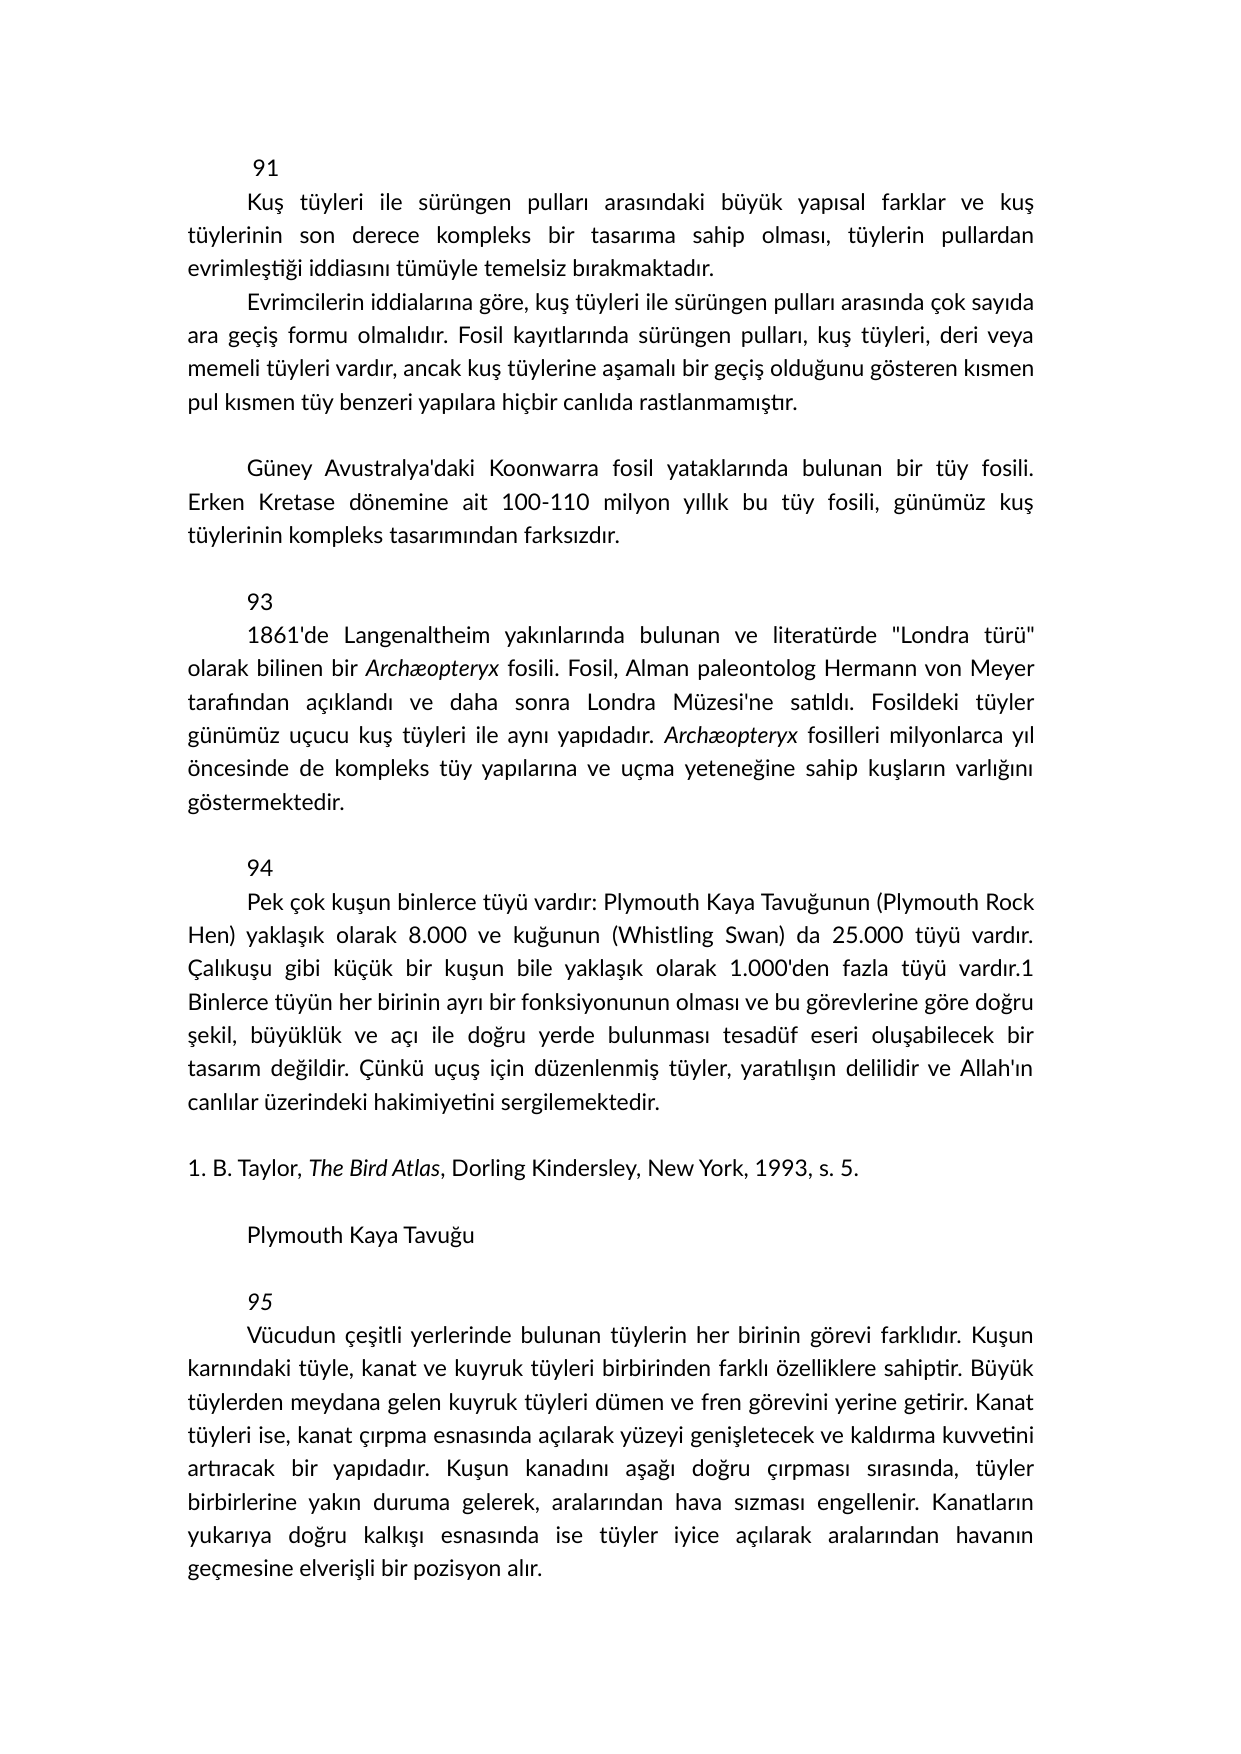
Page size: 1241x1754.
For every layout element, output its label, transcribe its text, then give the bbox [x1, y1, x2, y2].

text 1861'de Langenaltheim yakınlarında bulunan ve literatürde "Londra türü" olarak bilinen bir Archæopteryx fosili. Fosil, Alman paleontolog Hermann von Meyer tarafından açıklandı ve daha sonra Londra Müzesi'ne satıldı. Fosildeki tüyler günümüz uçucu kuş tüyleri ile aynı yapıdadır. Archæopteryx fosilleri milyonlarca yıl öncesinde de kompleks tüy yapılarına ve uçma yeteneğine sahip kuşların varlığını göstermektedir. [187, 617, 1035, 817]
text Evrimcilerin iddialarına göre, kuş tüyleri ile sürüngen pulları arasında çok sayıda ara geçiş formu olmalıdır. Fosil kayıtlarında sürüngen pulları, kuş tüyleri, deri veya memeli tüyleri vardır, ancak kuş tüylerine aşamalı bir geçiş olduğunu gösteren kısmen pul kısmen tüy benzeri yapılara hiçbir canlıda rastlanmamıştır. [187, 283, 1035, 417]
text Güney Avustralya'daki Koonwarra fosil yataklarında bulunan bir tüy fosili. Erken Kretase dönemine ait 100-110 milyon yıllık bu tüy fosili, günümüz kuş tüylerinin kompleks tasarımından farksızdır. [187, 450, 1035, 550]
text 95 [187, 1283, 1035, 1317]
text 94 [187, 850, 1035, 883]
text Kuş tüyleri ile sürüngen pulları arasındaki büyük yapısal farklar ve kuş tüylerinin son derece kompleks bir tasarıma sahip olması, tüylerin pullardan evrimleştiği iddiasını tümüyle temelsiz bırakmaktadır. [187, 183, 1035, 283]
text Vücudun çeşitli yerlerinde bulunan tüylerin her birinin görevi farklıdır. Kuşun karnındaki tüyle, kanat ve kuyruk tüyleri birbirinden farklı özelliklere sahiptir. Büyük tüylerden meydana gelen kuyruk tüyleri dümen ve fren görevini yerine getirir. Kanat tüyleri ise, kanat çırpma esnasında açılarak yüzeyi genişletecek ve kaldırma kuvvetini artıracak bir yapıdadır. Kuşun kanadını aşağı doğru çırpması sırasında, tüyler birbirlerine yakın duruma gelerek, aralarından hava sızması engellenir. Kanatların yukarıya doğru kalkışı esnasında ise tüyler iyice açılarak aralarından havanın geçmesine elverişli bir pozisyon alır. [187, 1317, 1035, 1583]
text Plymouth Kaya Tavuğu [187, 1217, 1035, 1250]
text 91 [187, 150, 1035, 183]
text Pek çok kuşun binlerce tüyü vardır: Plymouth Kaya Tavuğunun (Plymouth Rock Hen) yaklaşık olarak 8.000 ve kuğunun (Whistling Swan) da 25.000 tüyü vardır. Çalıkuşu gibi küçük bir kuşun bile yaklaşık olarak 1.000'den fazla tüyü vardır.1 Binlerce tüyün her birinin ayrı bir fonksiyonunun olması ve bu görevlerine göre doğru şekil, büyüklük ve açı ile doğru yerde bulunması tesadüf eseri oluşabilecek bir tasarım değildir. Çünkü uçuş için düzenlenmiş tüyler, yaratılışın delilidir ve Allah'ın canlılar üzerindeki hakimiyetini sergilemektedir. [187, 883, 1035, 1117]
text 93 [187, 583, 1035, 617]
text 1. B. Taylor, The Bird Atlas, Dorling Kindersley, New York, 1993, s. 5. [187, 1150, 1035, 1183]
